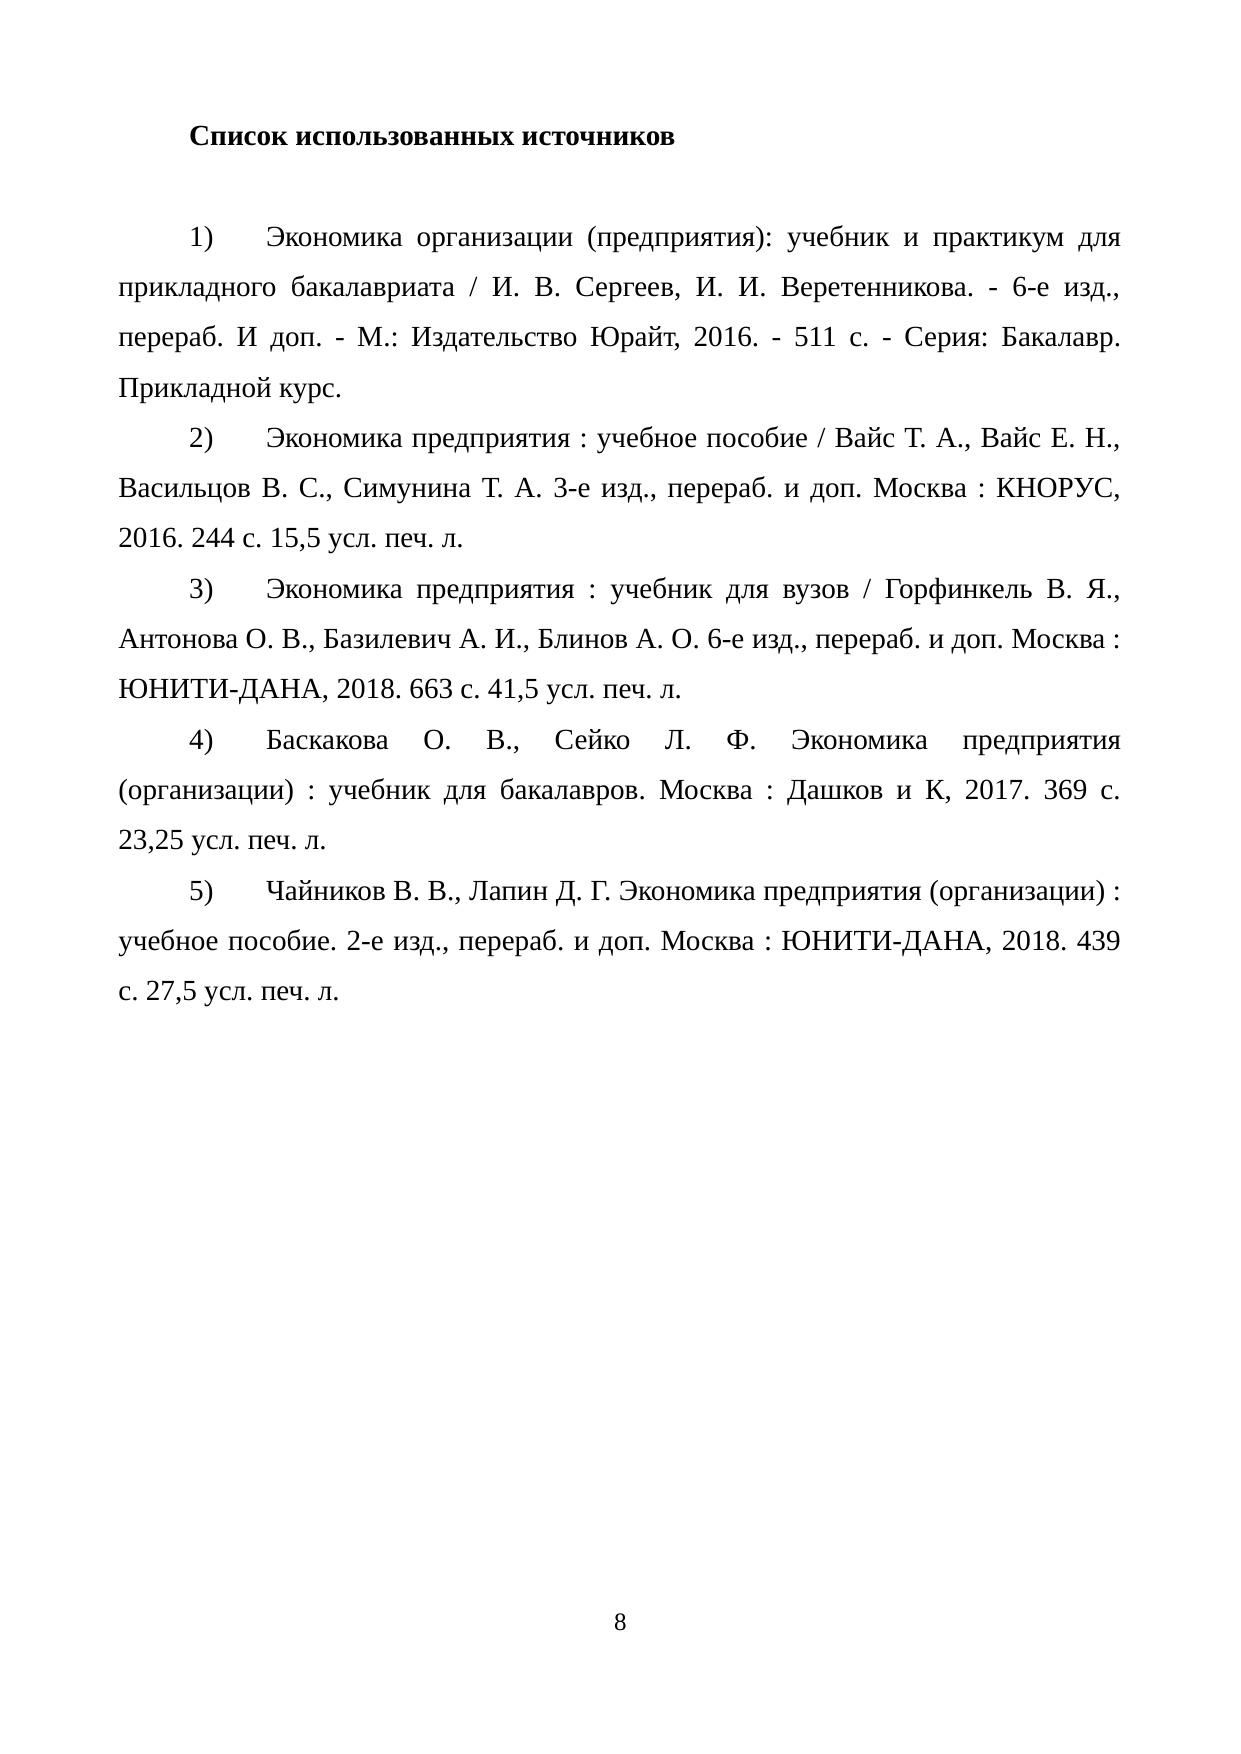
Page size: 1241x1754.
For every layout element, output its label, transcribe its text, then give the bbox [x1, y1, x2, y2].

list Чайников В. В., Лапин Д. Г. Экономика предприятия (организации) : учебное пособие. 2-е изд., перераб. и доп. Москва : ЮНИТИ-ДАНА, 2018. 439 с. 27,5 усл. печ. л. [118, 873, 1122, 1007]
text Список использованных источников [118, 118, 1122, 152]
list Экономика предприятия : учебник для вузов / Горфинкель В. Я., Антонова О. В., Базилевич А. И., Блинов А. О. 6-е изд., перераб. и доп. Москва : ЮНИТИ-ДАНА, 2018. 663 с. 41,5 усл. печ. л. [118, 571, 1122, 705]
list Баскакова О. В., Сейко Л. Ф. Экономика предприятия (организации) : учебник для бакалавров. Москва : Дашков и К, 2017. 369 с. 23,25 усл. печ. л. [118, 722, 1122, 856]
list Экономика предприятия : учебное пособие / Вайс Т. А., Вайс Е. Н., Васильцов В. С., Симунина Т. А. 3-е изд., перераб. и доп. Москва : КНОРУС, 2016. 244 с. 15,5 усл. печ. л. [118, 420, 1122, 554]
list Экономика организации (предприятия): учебник и практикум для прикладного бакалавриата / И. В. Сергеев, И. И. Веретенникова. - 6-е изд., перераб. И доп. - М.: Издательство Юрайт, 2016. - 511 с. - Серия: Бакалавр. Прикладной курс. [118, 219, 1122, 403]
